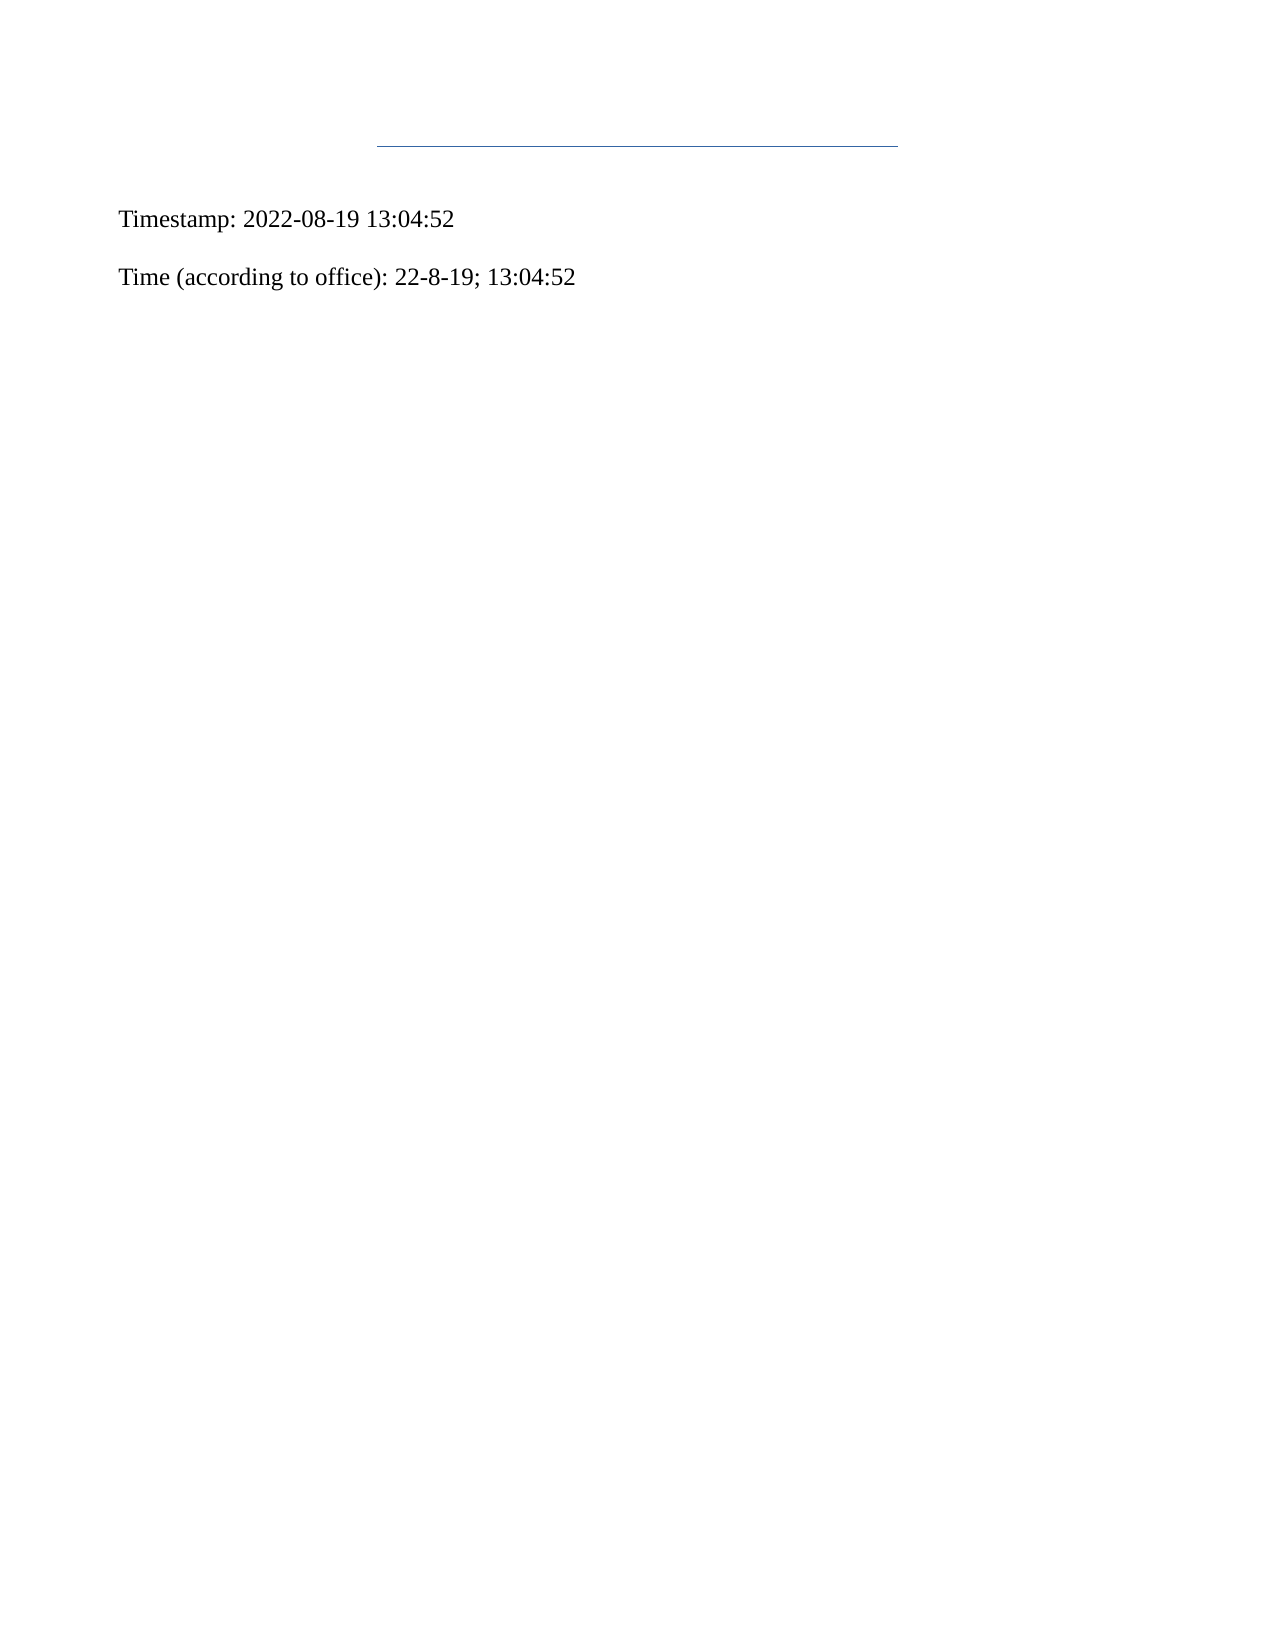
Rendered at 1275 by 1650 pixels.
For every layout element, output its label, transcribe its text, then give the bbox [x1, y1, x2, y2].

text Time (according to office): 22-8-19; 13:04:52 [118, 262, 1157, 291]
text Timestamp: 2022-08-19 13:04:52 [118, 176, 1157, 262]
